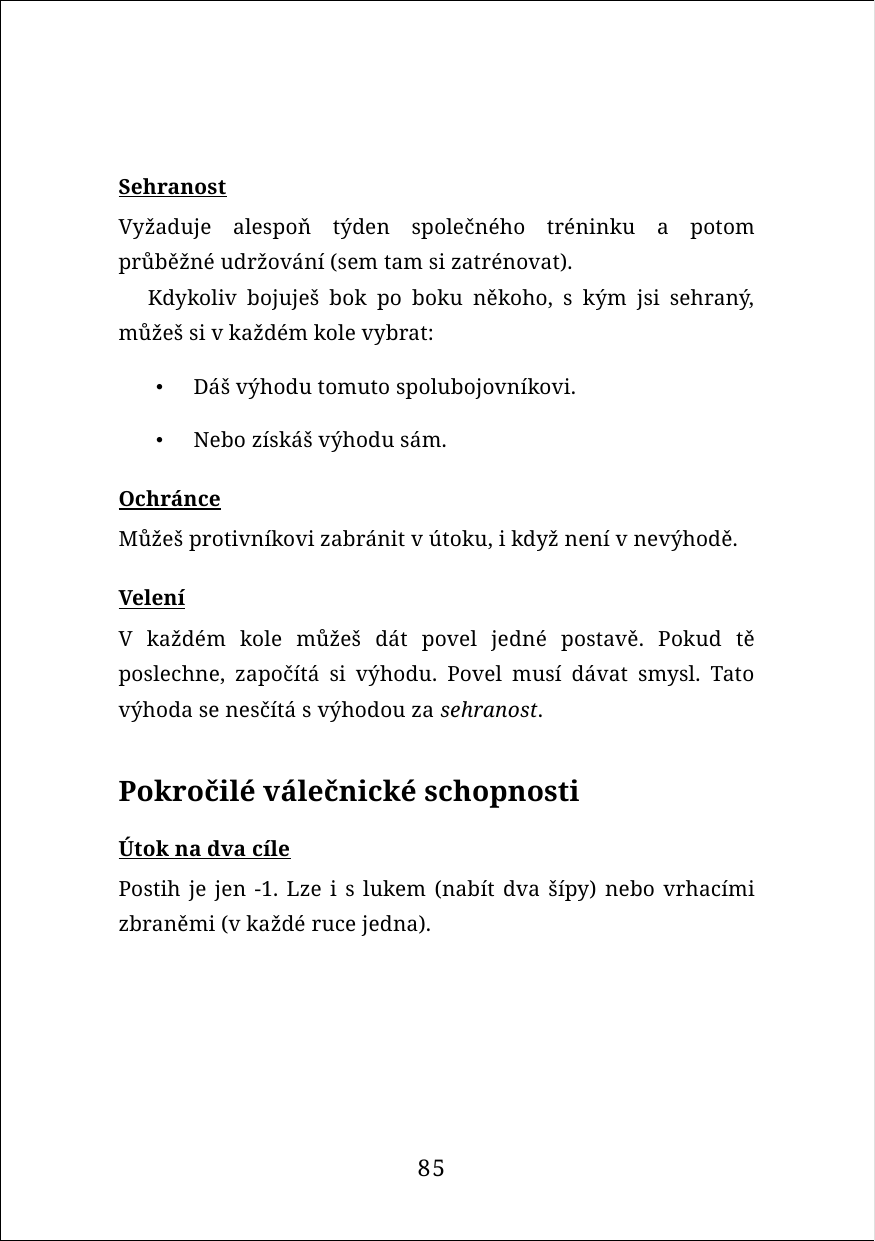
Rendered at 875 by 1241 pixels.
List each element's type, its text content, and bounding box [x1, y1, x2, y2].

text Postih je jen -1. Lze i s lukem (nabít dva šípy) nebo vrhacími zbraněmi (v každé ruce jedna). [118, 874, 756, 938]
text Vyžaduje alespoň týden společného tréninku a potom průběžné udržování (sem tam si zatrénovat). Kdykoliv bojuješ bok po boku někoho, s kým jsi sehraný, můžeš si v každém kole vybrat: [118, 212, 756, 347]
subtitle Útok na dva cíle [118, 834, 756, 862]
subtitle Sehranost [118, 172, 756, 200]
subtitle Ochránce [118, 484, 756, 513]
list Nebo získáš výhodu sám. [156, 425, 756, 453]
text V každém kole můžeš dát povel jedné postavě. Pokud tě poslechne, započítá si výhodu. Povel musí dávat smysl. Tato výhoda se nesčítá s výhodou za sehranost. [118, 624, 756, 723]
list Dáš výhodu tomuto spolubojovníkovi. [156, 372, 756, 400]
subtitle Velení [118, 583, 756, 612]
text Můžeš protivníkovi zabránit v útoku, i když není v nevýhodě. [118, 524, 756, 553]
subtitle Pokročilé válečnické schopnosti [118, 772, 756, 810]
